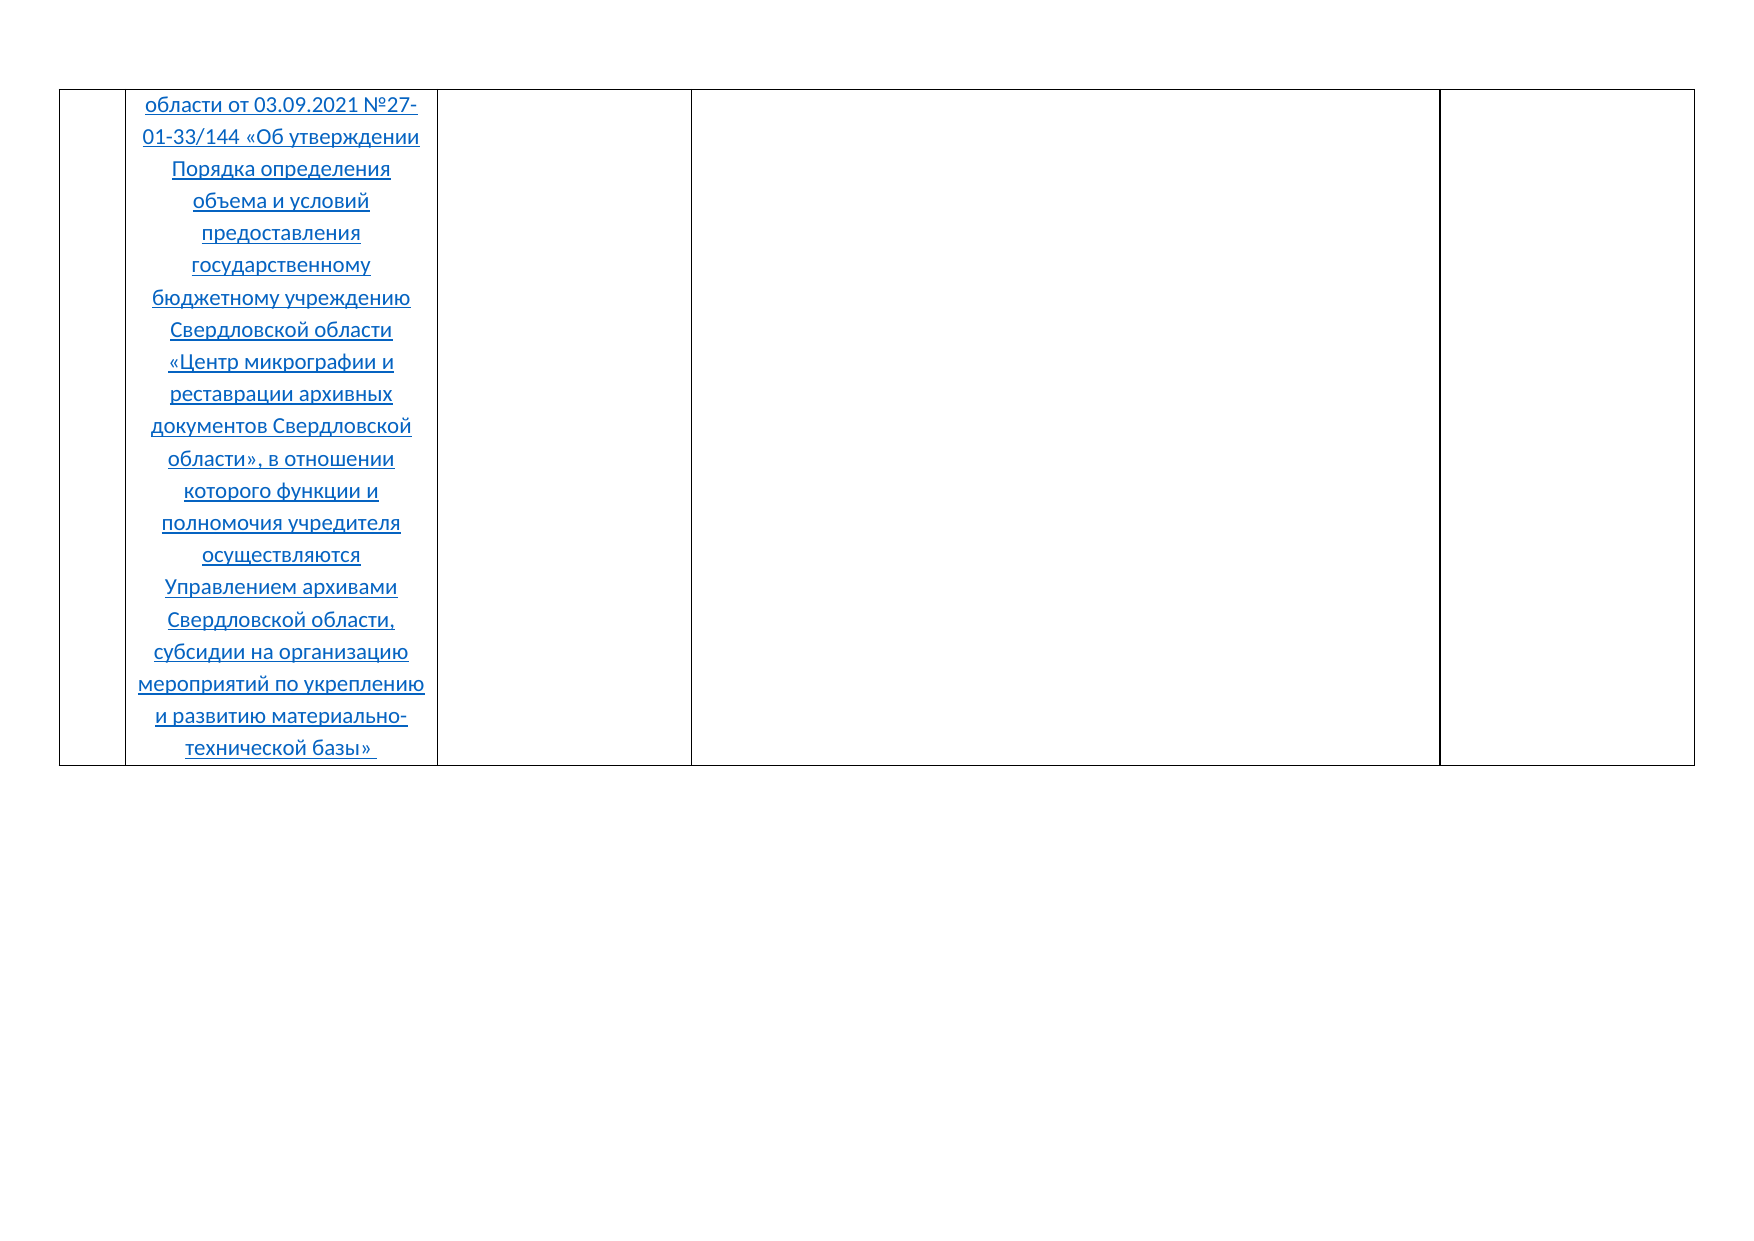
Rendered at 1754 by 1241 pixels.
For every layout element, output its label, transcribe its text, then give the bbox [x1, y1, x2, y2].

table_cell области от 03.09.2021 №27-01-33/144 «Об утверждении Порядка определения объема и условий предоставления государственному бюджетному учреждению Свердловской области «Центр микрографии и реставрации архивных документов Свердловской области», в отношении которого функции и полномочия учредителя осуществляются Управлением архивами Свердловской области, субсидии на организацию мероприятий по укреплению и развитию материально-технической базы» [126, 90, 437, 765]
table_cell [1441, 90, 1694, 765]
table_cell [692, 90, 1439, 765]
table_cell [60, 90, 125, 765]
table_cell [438, 90, 691, 765]
